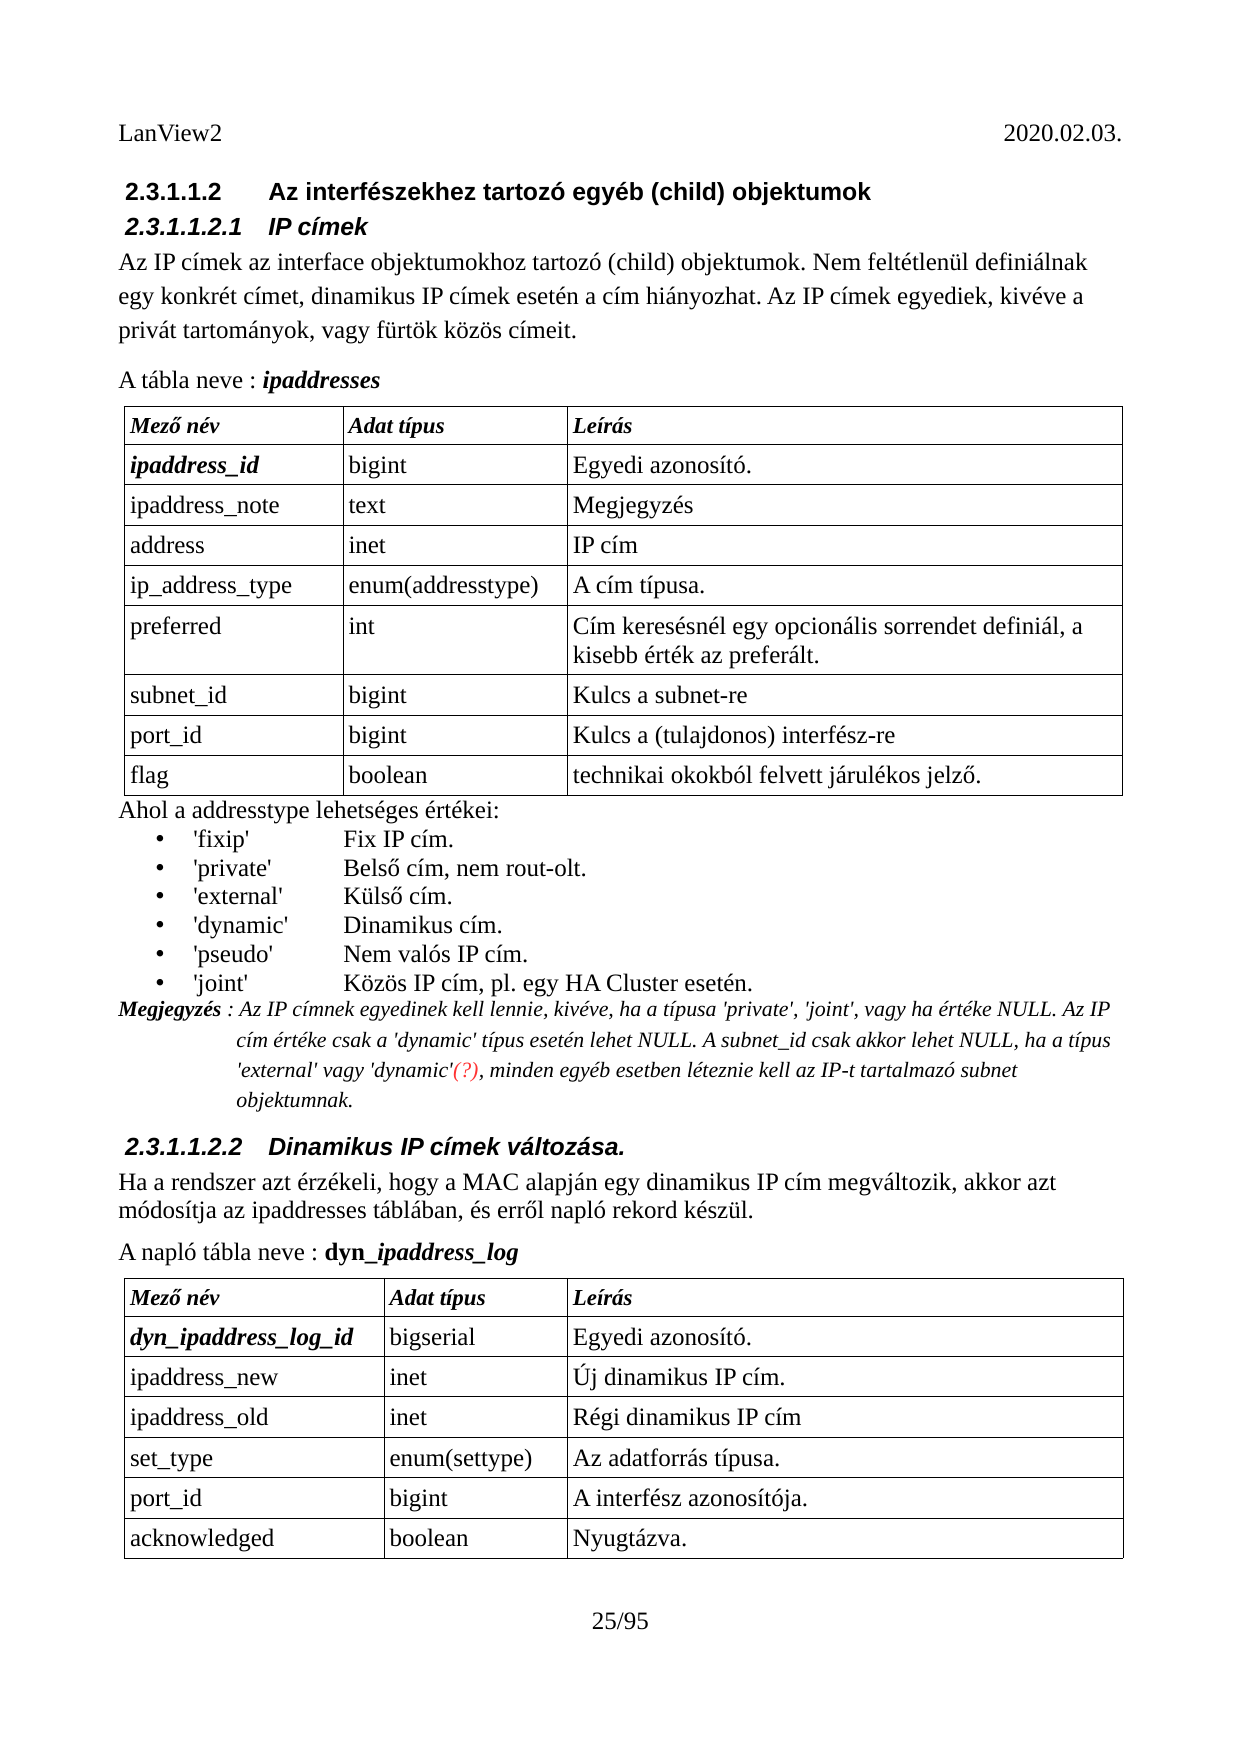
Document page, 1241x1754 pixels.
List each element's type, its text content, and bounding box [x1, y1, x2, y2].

subtitle Dinamikus IP címek változása. [118, 1132, 1122, 1160]
table_cell text [344, 485, 567, 524]
table_cell Régi dinamikus IP cím [568, 1397, 1123, 1437]
table_cell flag [125, 756, 343, 795]
list 'dynamic' Dinamikus cím. [156, 910, 1122, 939]
table_cell ipaddress_note [125, 485, 343, 524]
list 'external' Külső cím. [156, 881, 1122, 910]
table_cell enum(addresstype) [344, 566, 567, 605]
table_cell IP cím [568, 526, 1122, 565]
table_cell bigint [344, 716, 567, 755]
table_cell preferred [125, 606, 343, 674]
table_cell A interfész azonosítója. [568, 1478, 1123, 1517]
subtitle IP címek [118, 212, 1122, 240]
list 'private' Belső cím, nem rout-olt. [156, 853, 1122, 881]
text A napló tábla neve : dyn_ipaddress_log [118, 1237, 1122, 1265]
table_cell dyn_ipaddress_log_id [125, 1317, 384, 1356]
table_cell technikai okokból felvett járulékos jelző. [568, 756, 1122, 795]
list 'joint' Közös IP cím, pl. egy HA Cluster esetén. [156, 968, 1122, 996]
table_cell acknowledged [125, 1519, 384, 1558]
table_cell Az adatforrás típusa. [568, 1438, 1123, 1477]
table_cell bigint [344, 675, 567, 714]
table_cell Kulcs a subnet-re [568, 675, 1122, 714]
text Megjegyzés : Az IP címnek egyedinek kell lennie, kivéve, ha a típusa 'private', 'joint', vagy ha értéke NULL. Az IP cím értéke csak a 'dynamic' típus esetén lehet NULL. A subnet_id csak akkor lehet NULL, ha a típus 'external' vagy 'dynamic'(?), minden egyéb esetben léteznie kell az IP-t tartalmazó subnet objektumnak. [118, 996, 1122, 1112]
text Az IP címek az interface objektumokhoz tartozó (child) objektumok. Nem feltétlenül definiálnak egy konkrét címet, dinamikus IP címek esetén a cím hiányozhat. Az IP címek egyediek, kivéve a privát tartományok, vagy fürtök közös címeit. [118, 247, 1122, 344]
subtitle Az interfészekhez tartozó egyéb (child) objektumok [118, 177, 1122, 206]
text A tábla neve : ipaddresses [118, 365, 1122, 393]
table_cell Egyedi azonosító. [568, 1317, 1123, 1356]
table_cell set_type [125, 1438, 384, 1477]
table_cell A cím típusa. [568, 566, 1122, 605]
table_header Mező név [125, 407, 343, 444]
table_cell port_id [125, 716, 343, 755]
table_cell int [344, 606, 567, 674]
table_cell bigint [344, 445, 567, 484]
list 'fixip' Fix IP cím. [156, 824, 1122, 853]
table_cell boolean [344, 756, 567, 795]
table_cell inet [385, 1357, 567, 1396]
table_cell Megjegyzés [568, 485, 1122, 524]
table_header Adat típus [344, 407, 567, 444]
table_cell subnet_id [125, 675, 343, 714]
list 'pseudo' Nem valós IP cím. [156, 939, 1122, 968]
table_cell Nyugtázva. [568, 1519, 1123, 1558]
table_cell inet [385, 1397, 567, 1437]
table_cell Új dinamikus IP cím. [568, 1357, 1123, 1396]
table_cell port_id [125, 1478, 384, 1517]
table_cell ipaddress_new [125, 1357, 384, 1396]
table_cell address [125, 526, 343, 565]
text Ahol a addresstype lehetséges értékei: [118, 795, 1122, 824]
text Ha a rendszer azt érzékeli, hogy a MAC alapján egy dinamikus IP cím megváltozik, akkor azt módosítja az ipaddresses táblában, és erről napló rekord készül. [118, 1167, 1122, 1224]
table_cell inet [344, 526, 567, 565]
table_header Adat típus [385, 1279, 567, 1316]
table_cell bigint [385, 1478, 567, 1517]
table_cell ipaddress_old [125, 1397, 384, 1437]
table_cell ip_address_type [125, 566, 343, 605]
table_header Leírás [568, 407, 1122, 444]
table_cell Kulcs a (tulajdonos) interfész-re [568, 716, 1122, 755]
table_cell bigserial [385, 1317, 567, 1356]
table_header Leírás [568, 1279, 1123, 1316]
table_header Mező név [125, 1279, 384, 1316]
table_cell Cím keresésnél egy opcionális sorrendet definiál, a kisebb érték az preferált. [568, 606, 1122, 674]
table_cell boolean [385, 1519, 567, 1558]
table_cell enum(settype) [385, 1438, 567, 1477]
table_cell ipaddress_id [125, 445, 343, 484]
table_cell Egyedi azonosító. [568, 445, 1122, 484]
